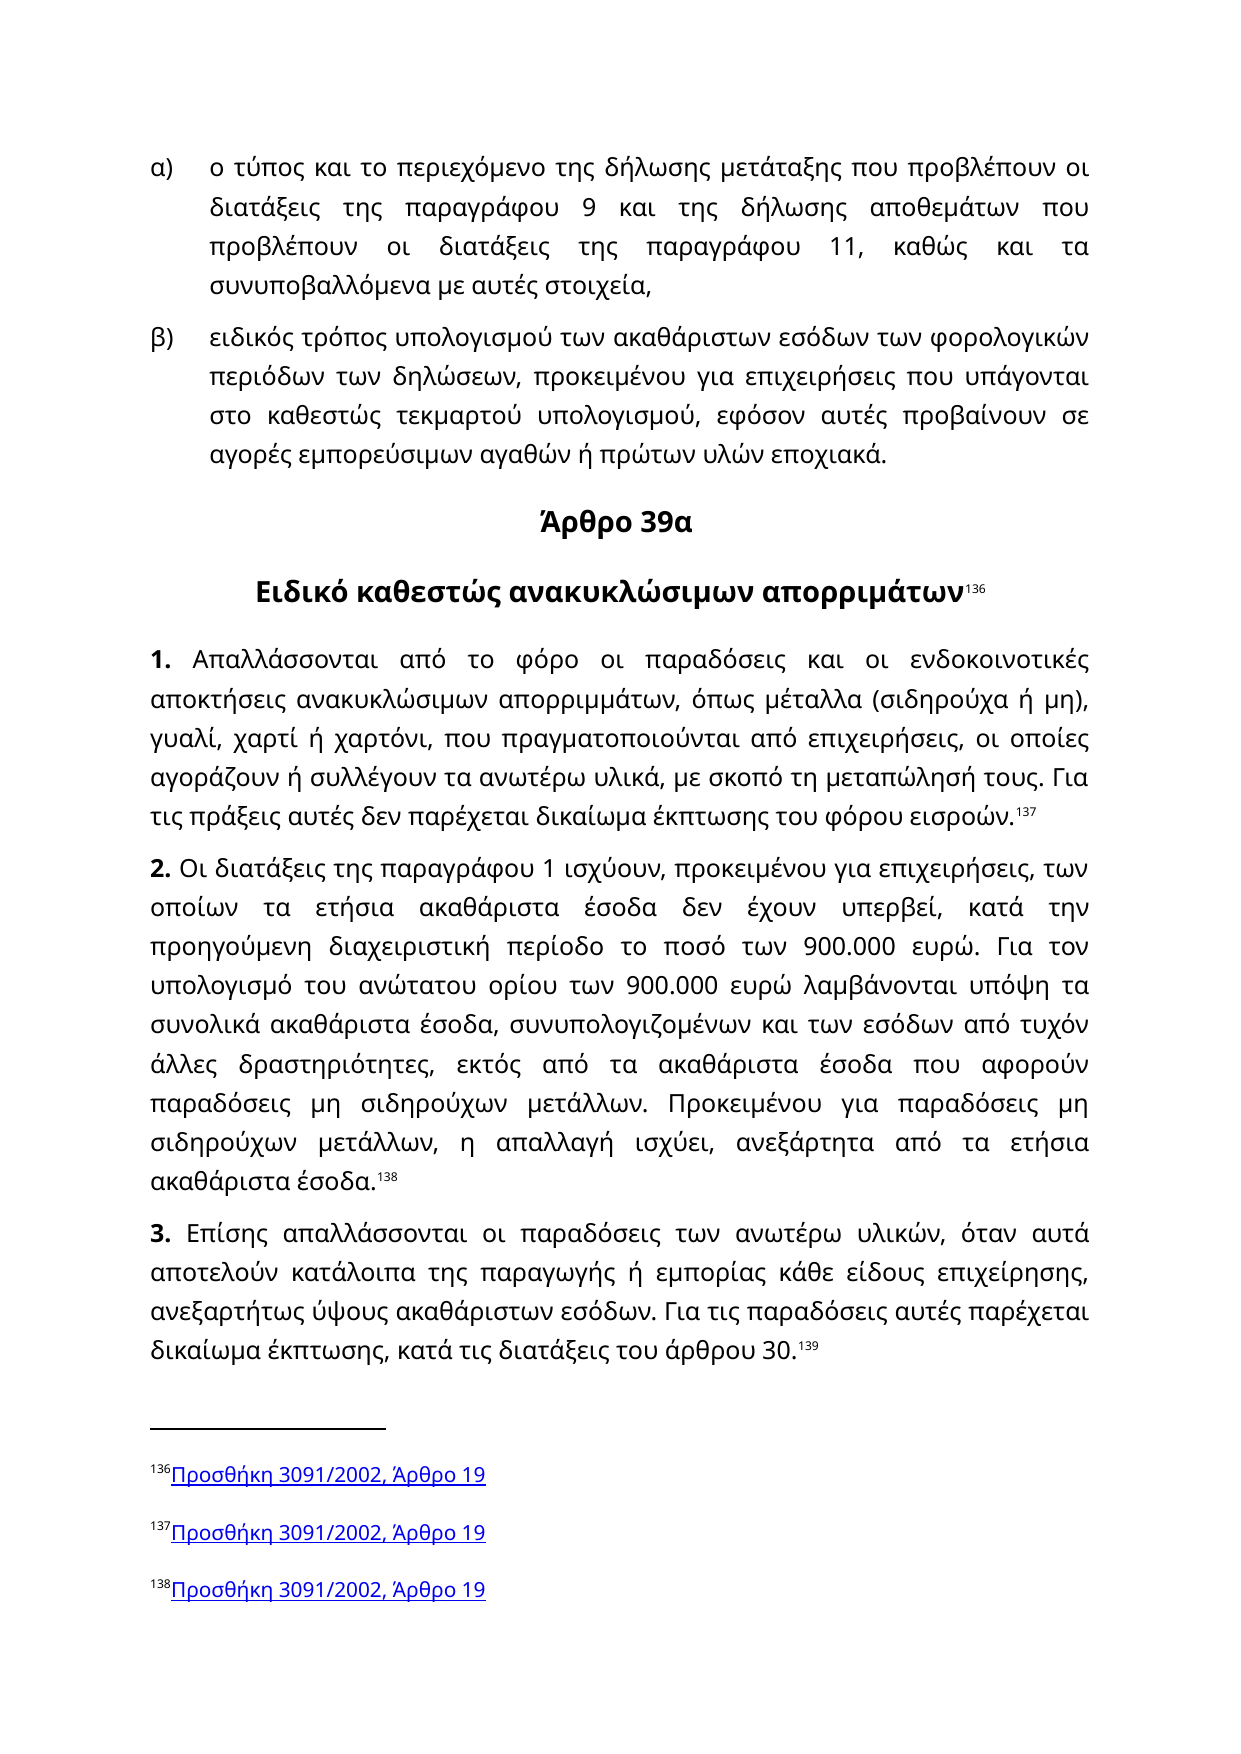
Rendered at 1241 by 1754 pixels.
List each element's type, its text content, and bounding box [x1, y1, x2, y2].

text Προσθήκη 3091/2002, Άρθρο 19 [150, 1576, 1090, 1604]
list β) ειδικός τρόπος υπολογισμού των ακαθάριστων εσόδων των φορολογικών περιόδων των δηλώσεων, προκειμένου για επιχειρήσεις που υπάγονται στο καθεστώς τεκμαρτού υπολογισμού, εφόσον αυτές προβαίνουν σε αγορές εμπορεύσιμων αγαθών ή πρώτων υλών εποχιακά. [150, 319, 1090, 471]
text 3. Επίσης απαλλάσσονται οι παραδόσεις των ανωτέρω υλικών, όταν αυτά αποτελούν κατάλοιπα της παραγωγής ή εμπορίας κάθε είδους επιχείρησης, ανεξαρτήτως ύψους ακαθάριστων εσόδων. Για τις παραδόσεις αυτές παρέχεται δικαίωμα έκπτωσης, κατά τις διατάξεις του άρθρου 30. [150, 1215, 1090, 1367]
subtitle Άρθρο 39α [150, 501, 1090, 541]
text Προσθήκη 3091/2002, Άρθρο 19 [150, 1460, 1090, 1489]
text Προσθήκη 3091/2002, Άρθρο 19 [150, 1518, 1090, 1546]
list α) ο τύπος και το περιεχόμενο της δήλωσης μετάταξης που προβλέπουν οι διατάξεις της παραγράφου 9 και της δήλωσης αποθεμάτων που προβλέπουν οι διατάξεις της παραγράφου 11, καθώς και τα συνυποβαλλόμενα με αυτές στοιχεία, [150, 150, 1090, 302]
subtitle Ειδικό καθεστώς ανακυκλώσιμων απορριμάτων [150, 571, 1090, 611]
text 1. Απαλλάσσονται από το φόρο οι παραδόσεις και οι ενδοκοινοτικές αποκτήσεις ανακυκλώσιμων απορριμμάτων, όπως μέταλλα (σιδηρούχα ή μη), γυαλί, χαρτί ή χαρτόνι, που πραγματοποιούνται από επιχειρήσεις, οι οποίες αγοράζουν ή συλλέγουν τα ανωτέρω υλικά, με σκοπό τη μεταπώλησή τους. Για τις πράξεις αυτές δεν παρέχεται δικαίωμα έκπτωσης του φόρου εισροών. [150, 642, 1090, 833]
text 2. Οι διατάξεις της παραγράφου 1 ισχύουν, προκειμένου για επιχειρήσεις, των οποίων τα ετήσια ακαθάριστα έσοδα δεν έχουν υπερβεί, κατά την προηγούμενη διαχειριστική περίοδο το ποσό των 900.000 ευρώ. Για τον υπολογισμό του ανώτατου ορίου των 900.000 ευρώ λαμβάνονται υπόψη τα συνολικά ακαθάριστα έσοδα, συνυπολογιζομένων και των εσόδων από τυχόν άλλες δραστηριότητες, εκτός από τα ακαθάριστα έσοδα που αφορούν παραδόσεις μη σιδηρούχων μετάλλων. Προκειμένου για παραδόσεις μη σιδηρούχων μετάλλων, η απαλλαγή ισχύει, ανεξάρτητα από τα ετήσια ακαθάριστα έσοδα. [150, 850, 1090, 1198]
